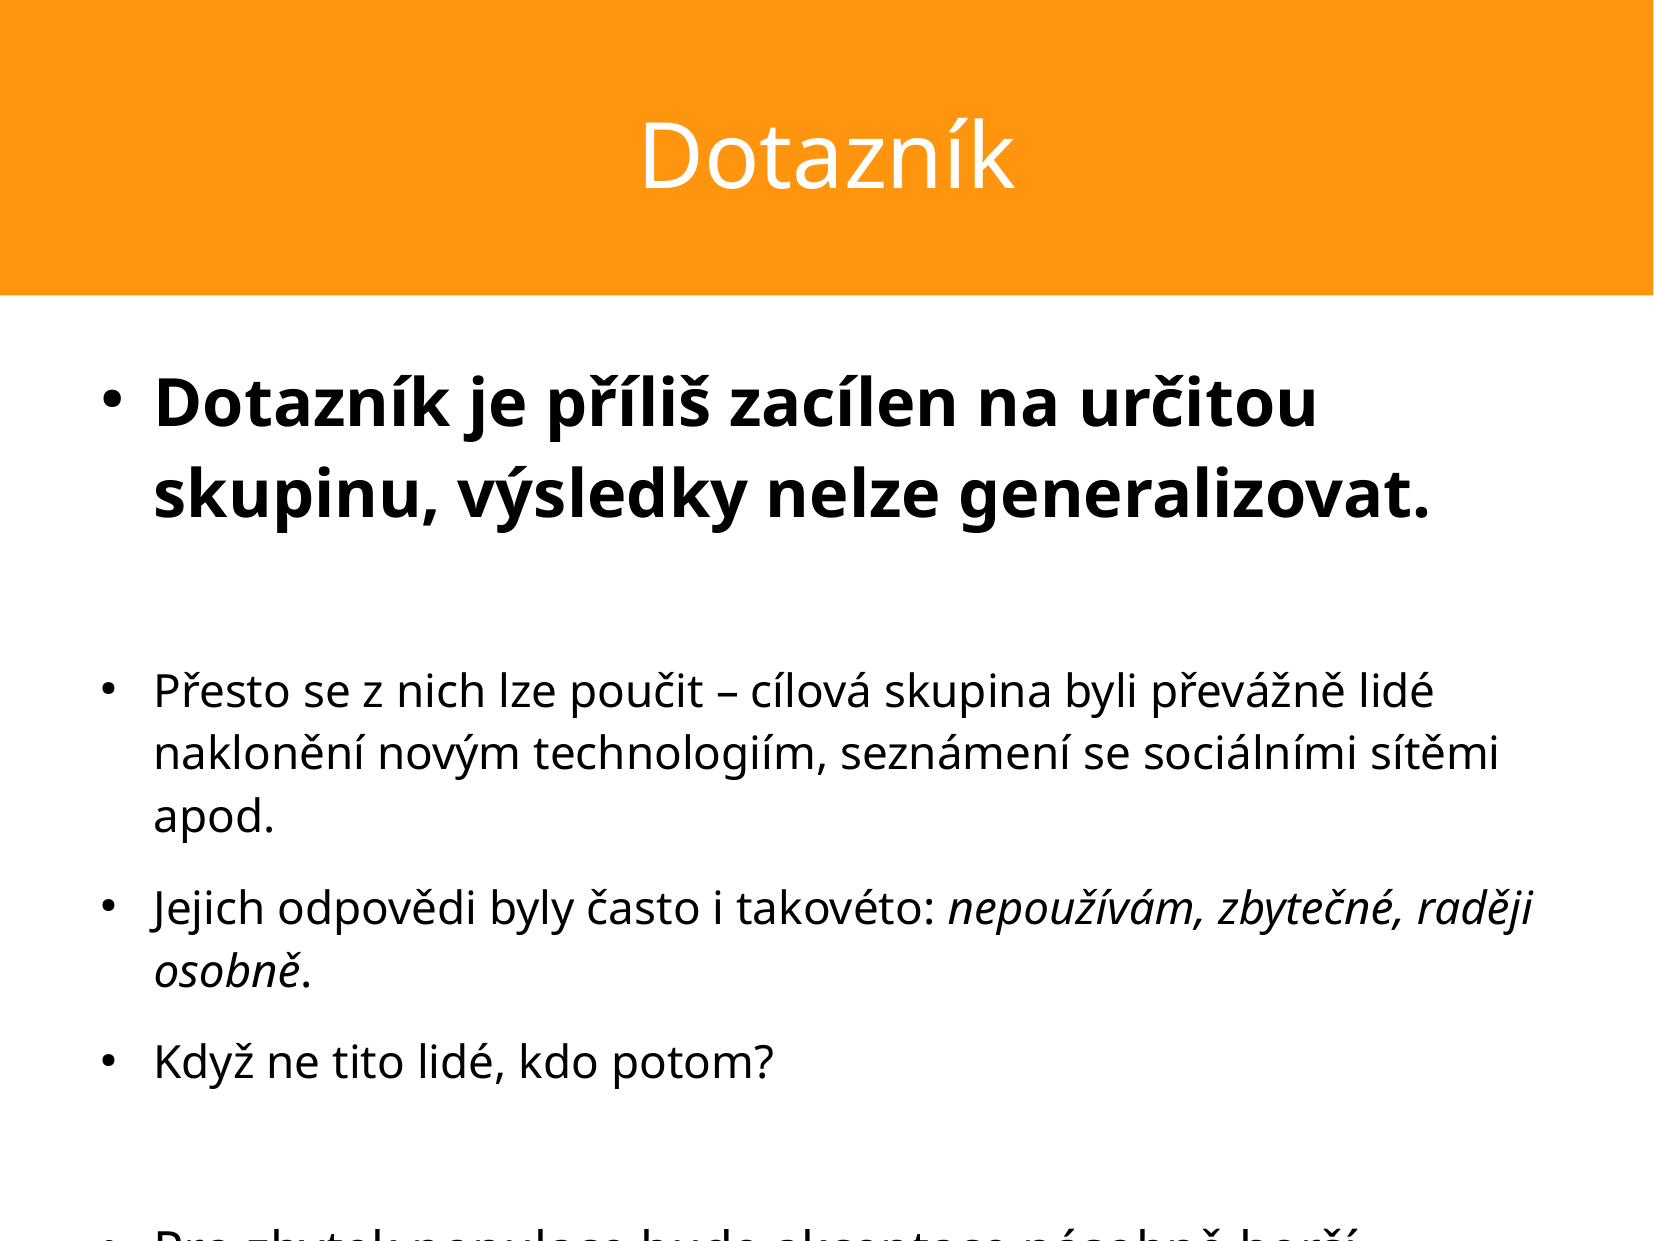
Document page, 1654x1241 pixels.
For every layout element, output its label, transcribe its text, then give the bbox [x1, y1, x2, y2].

list Dotazník je příliš zacílen na určitou skupinu, výsledky nelze generalizovat. Přesto se z nich lze poučit – cílová skupina byli převážně lidé naklonění novým technologiím, seznámení se sociálními sítěmi apod. Jejich odpovědi byly často i takovéto: nepoužívám, zbytečné, raději osobně. Když ne tito lidé, kdo potom? Pro zbytek populace bude akceptace násobně horší. [82, 355, 1571, 1184]
title Dotazník [82, 49, 1571, 257]
text_box [0, 0, 1654, 296]
